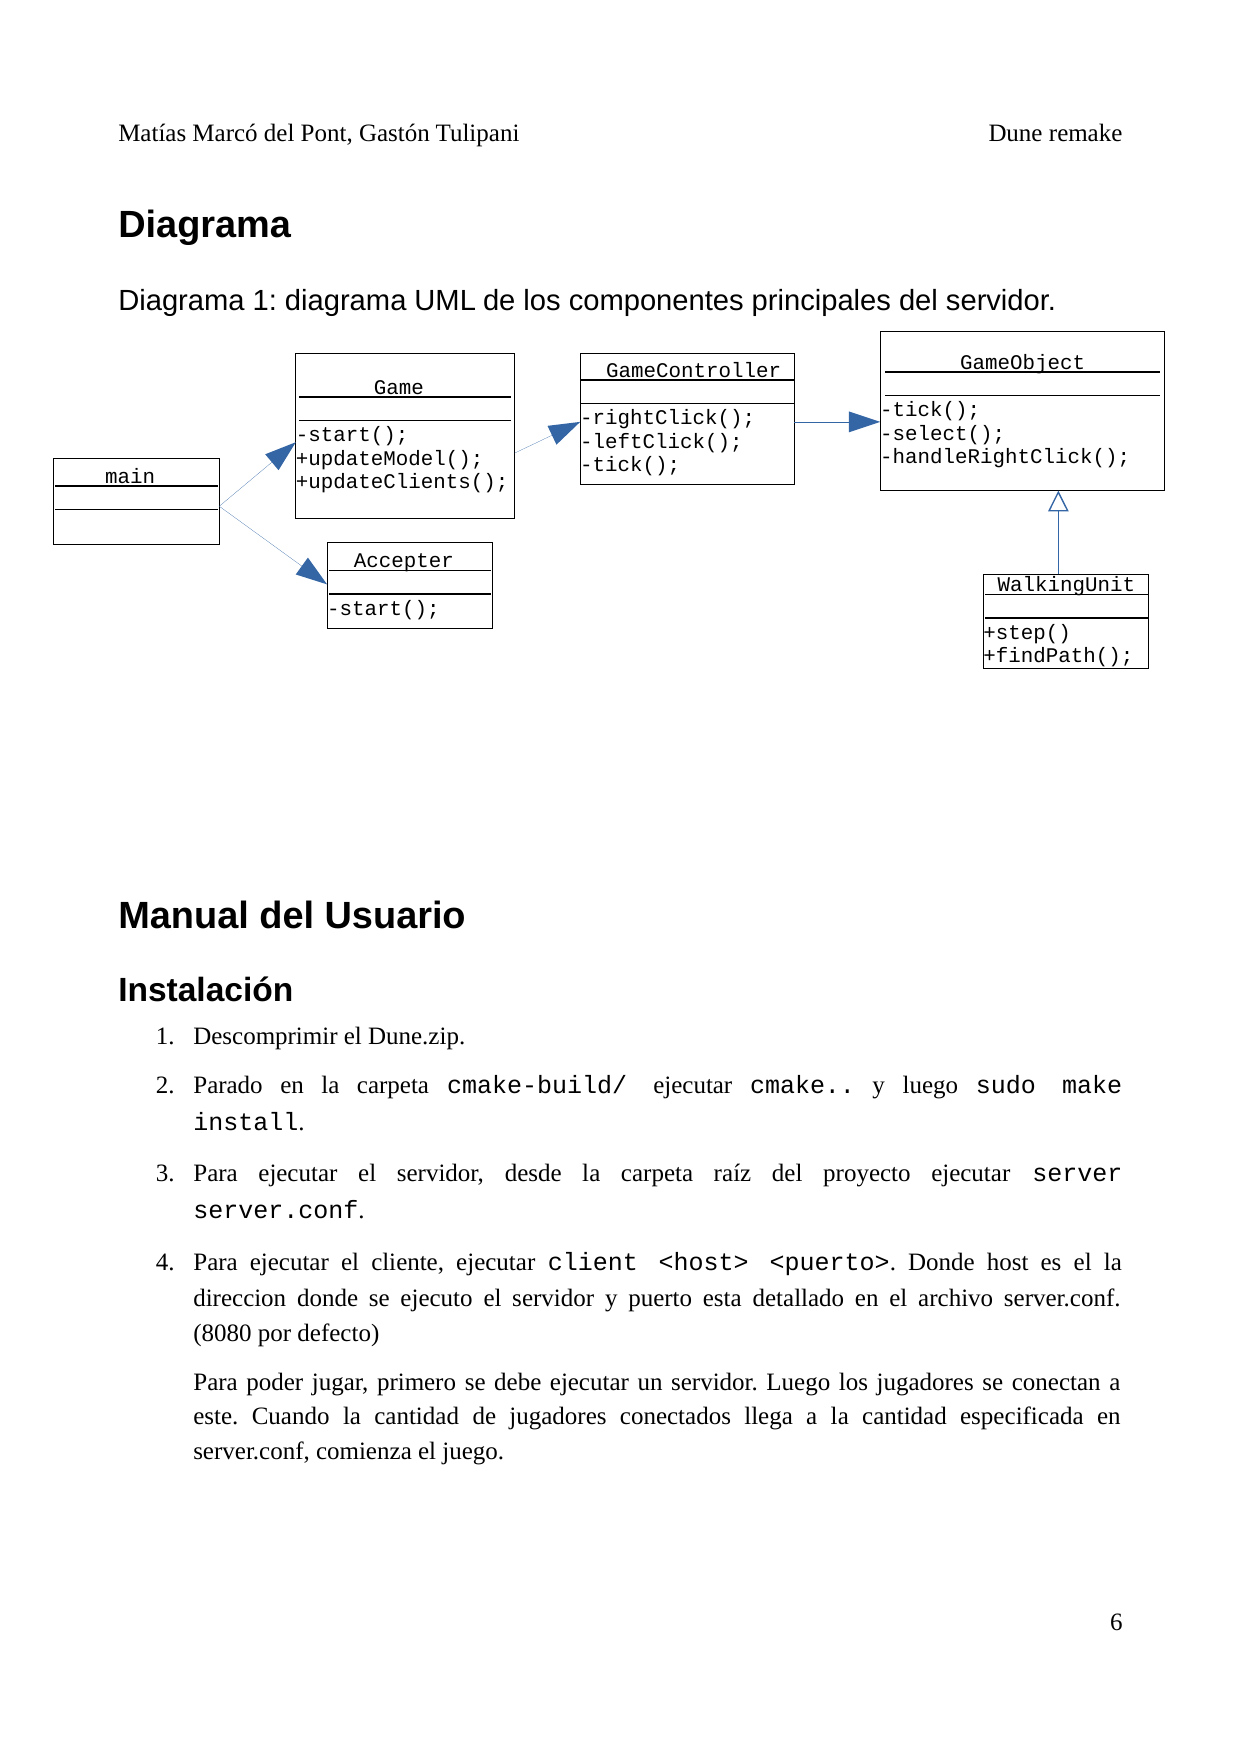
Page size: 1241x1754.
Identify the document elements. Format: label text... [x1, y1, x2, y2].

list Para poder jugar, primero se debe ejecutar un servidor. Luego los jugadores se conectan a este. Cuando la cantidad de jugadores conectados llega a la cantidad especificada en server.conf, comienza el juego. [156, 1367, 1122, 1464]
subtitle Manual del Usuario [118, 893, 1122, 937]
list Descomprimir el Dune.zip. [156, 1021, 1122, 1050]
list Parado en la carpeta cmake-build/ ejecutar cmake.. y luego sudo make install. [156, 1070, 1122, 1138]
subtitle Instalación [118, 970, 1122, 1009]
subtitle Diagrama [118, 201, 1122, 245]
list Para ejecutar el cliente, ejecutar client <host> <puerto>. Donde host es el la direccion donde se ejecuto el servidor y puerto esta detallado en el archivo server.conf. (8080 por defecto) [156, 1247, 1122, 1346]
list Para ejecutar el servidor, desde la carpeta raíz del proyecto ejecutar server server.conf. [156, 1158, 1122, 1226]
subtitle Diagrama 1: diagrama UML de los componentes principales del servidor. [118, 282, 1122, 316]
